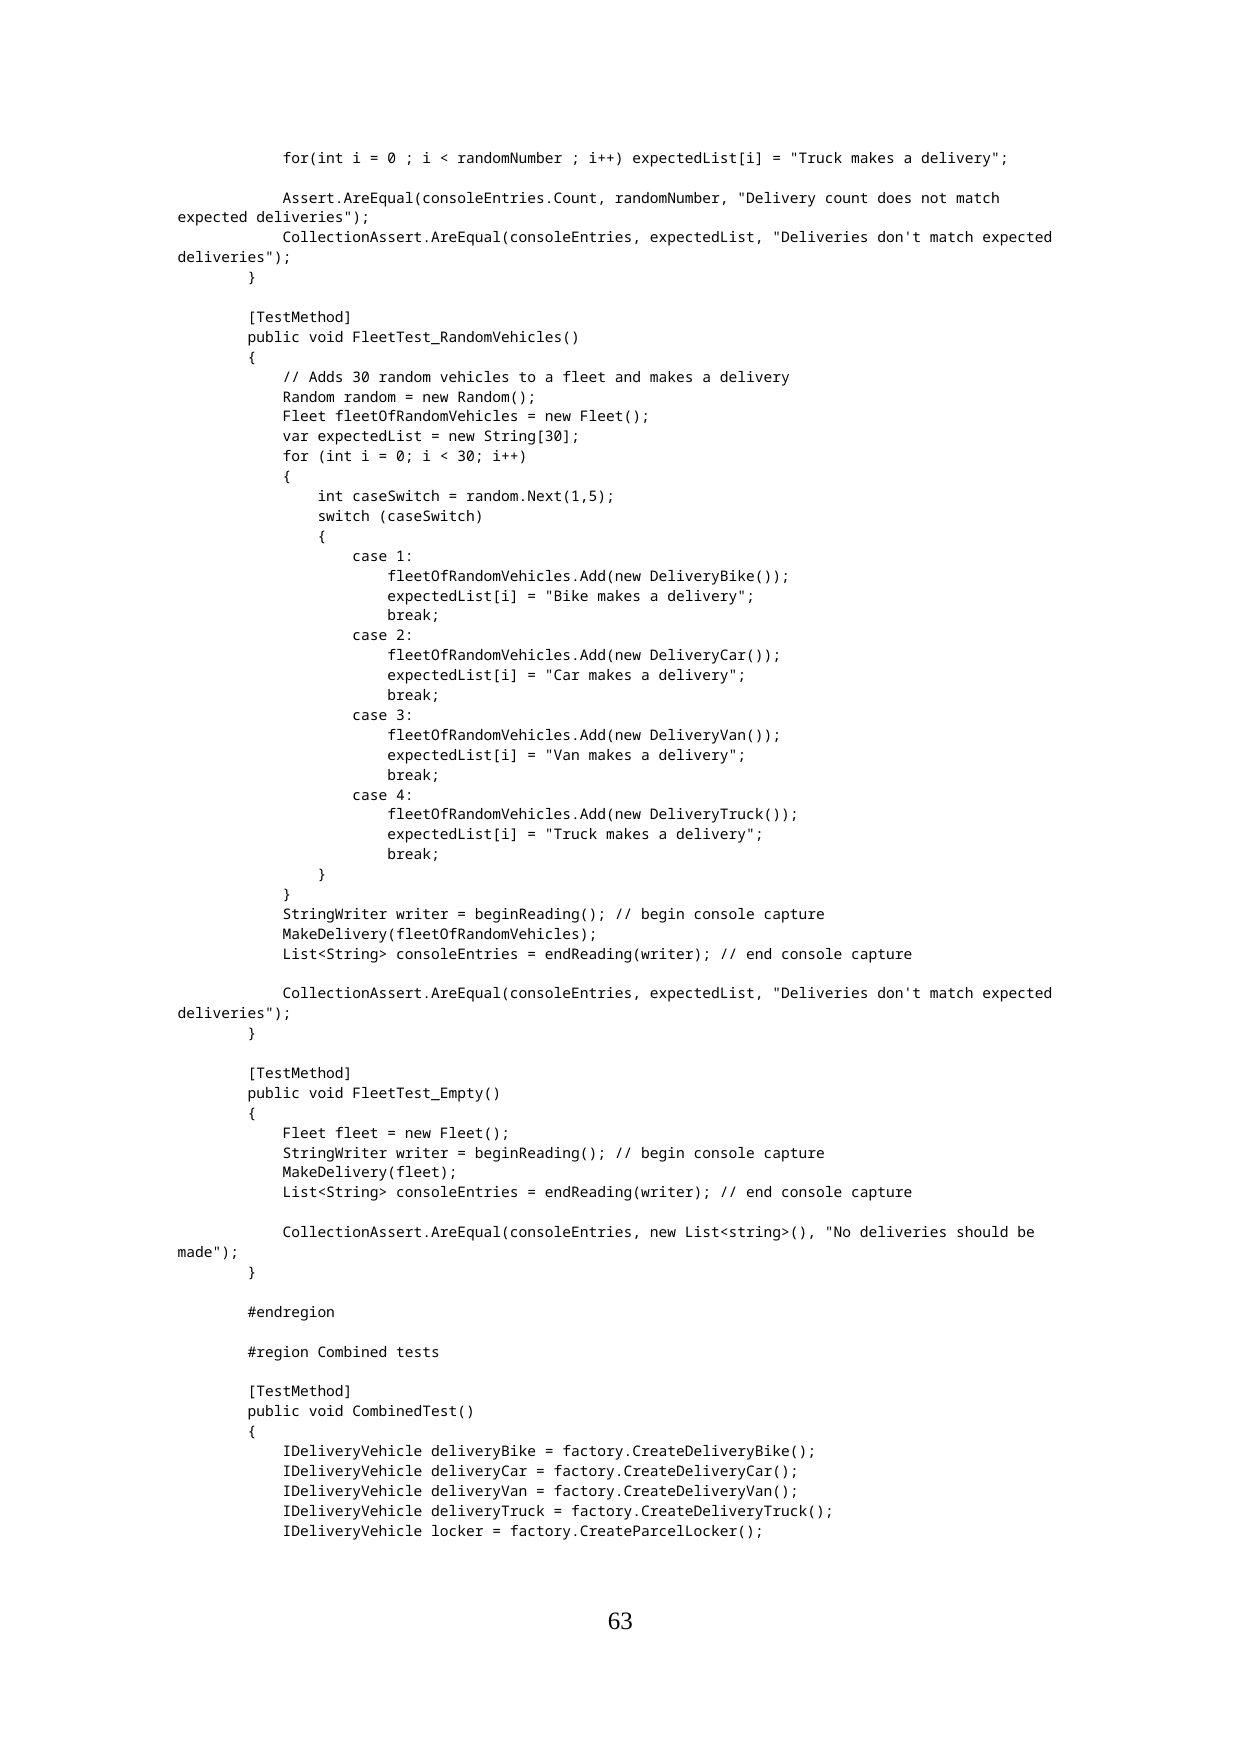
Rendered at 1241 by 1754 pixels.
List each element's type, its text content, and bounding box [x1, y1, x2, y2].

text case 3: [177, 705, 1063, 724]
text public void FleetTest_RandomVehicles() [177, 327, 1063, 347]
text Fleet fleet = new Fleet(); [177, 1122, 1063, 1142]
text IDeliveryVehicle deliveryCar = factory.CreateDeliveryCar(); [177, 1461, 1063, 1481]
text #endregion [177, 1302, 1063, 1321]
text } [177, 1262, 1063, 1282]
text break; [177, 685, 1063, 705]
text CollectionAssert.AreEqual(consoleEntries, expectedList, "Deliveries don't match expected deliveries"); [177, 983, 1063, 1023]
text break; [177, 764, 1063, 784]
text var expectedList = new String[30]; [177, 426, 1063, 446]
text } [177, 267, 1063, 287]
text fleetOfRandomVehicles.Add(new DeliveryCar()); [177, 645, 1063, 665]
text CollectionAssert.AreEqual(consoleEntries, expectedList, "Deliveries don't match expected deliveries"); [177, 227, 1063, 267]
text expectedList[i] = "Truck makes a delivery"; [177, 824, 1063, 844]
text fleetOfRandomVehicles.Add(new DeliveryVan()); [177, 724, 1063, 744]
text MakeDelivery(fleetOfRandomVehicles); [177, 923, 1063, 943]
text for (int i = 0; i < 30; i++) [177, 446, 1063, 466]
text StringWriter writer = beginReading(); // begin console capture [177, 904, 1063, 923]
text IDeliveryVehicle deliveryVan = factory.CreateDeliveryVan(); [177, 1481, 1063, 1501]
text public void FleetTest_Empty() [177, 1083, 1063, 1103]
text [TestMethod] [177, 1063, 1063, 1083]
text expectedList[i] = "Bike makes a delivery"; [177, 585, 1063, 605]
text { [177, 1421, 1063, 1441]
text IDeliveryVehicle locker = factory.CreateParcelLocker(); [177, 1520, 1063, 1540]
text Assert.AreEqual(consoleEntries.Count, randomNumber, "Delivery count does not match expected deliveries"); [177, 187, 1063, 227]
text // Adds 30 random vehicles to a fleet and makes a delivery [177, 366, 1063, 386]
text break; [177, 844, 1063, 864]
text } [177, 884, 1063, 904]
text public void CombinedTest() [177, 1401, 1063, 1421]
text MakeDelivery(fleet); [177, 1162, 1063, 1182]
text [TestMethod] [177, 1381, 1063, 1401]
text case 2: [177, 625, 1063, 645]
text expectedList[i] = "Van makes a delivery"; [177, 744, 1063, 764]
text fleetOfRandomVehicles.Add(new DeliveryTruck()); [177, 804, 1063, 824]
text { [177, 347, 1063, 366]
text CollectionAssert.AreEqual(consoleEntries, new List<string>(), "No deliveries should be made"); [177, 1222, 1063, 1262]
text StringWriter writer = beginReading(); // begin console capture [177, 1142, 1063, 1162]
text expectedList[i] = "Car makes a delivery"; [177, 665, 1063, 685]
text IDeliveryVehicle deliveryTruck = factory.CreateDeliveryTruck(); [177, 1501, 1063, 1520]
text } [177, 864, 1063, 884]
text for(int i = 0 ; i < randomNumber ; i++) expectedList[i] = "Truck makes a delivery"; [177, 148, 1063, 167]
text #region Combined tests [177, 1341, 1063, 1361]
text int caseSwitch = random.Next(1,5); [177, 486, 1063, 506]
text break; [177, 605, 1063, 625]
text switch (caseSwitch) [177, 506, 1063, 526]
text { [177, 466, 1063, 486]
text fleetOfRandomVehicles.Add(new DeliveryBike()); [177, 565, 1063, 585]
text Random random = new Random(); [177, 386, 1063, 406]
text } [177, 1023, 1063, 1043]
text { [177, 1103, 1063, 1122]
text [TestMethod] [177, 307, 1063, 327]
text IDeliveryVehicle deliveryBike = factory.CreateDeliveryBike(); [177, 1441, 1063, 1461]
text List<String> consoleEntries = endReading(writer); // end console capture [177, 1182, 1063, 1202]
text { [177, 526, 1063, 546]
text Fleet fleetOfRandomVehicles = new Fleet(); [177, 406, 1063, 426]
text case 4: [177, 784, 1063, 804]
text List<String> consoleEntries = endReading(writer); // end console capture [177, 943, 1063, 963]
text case 1: [177, 546, 1063, 565]
